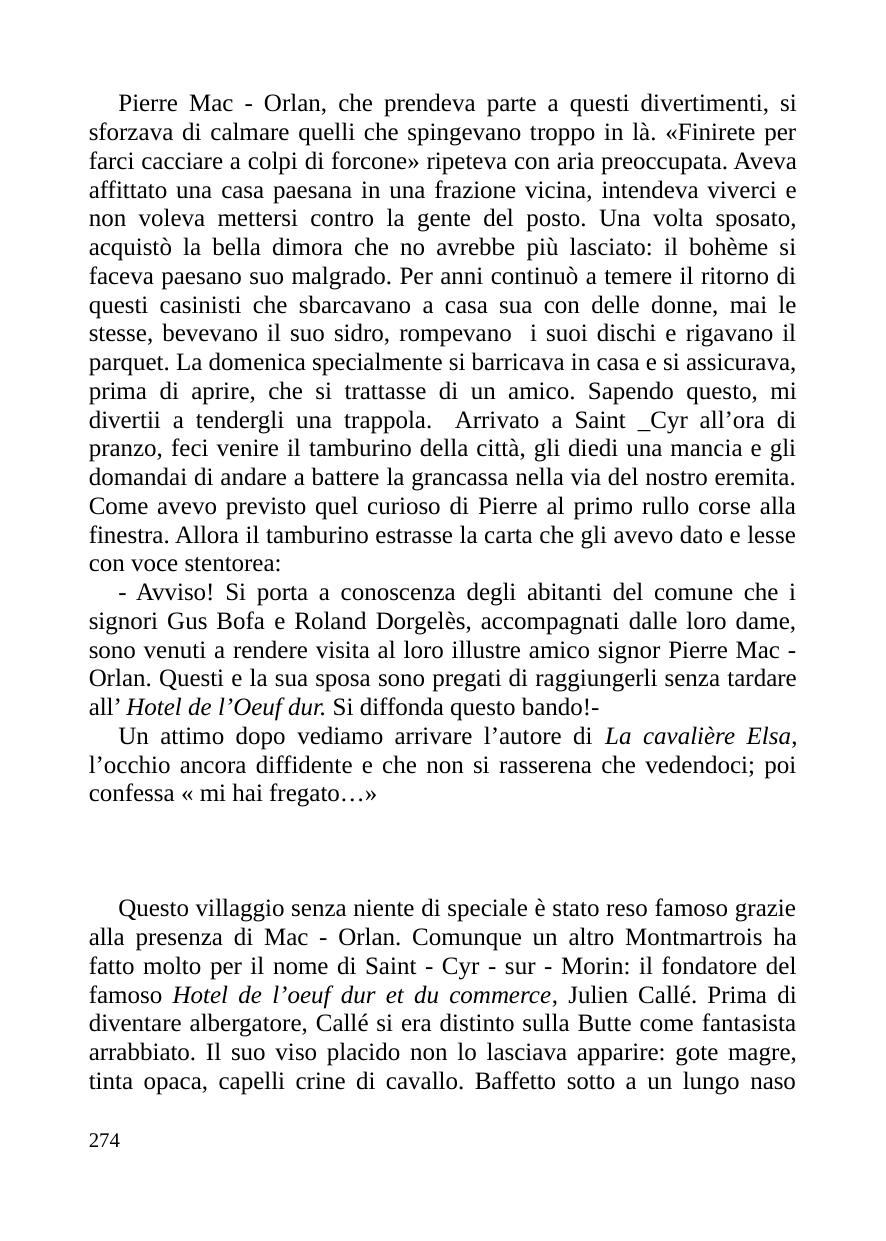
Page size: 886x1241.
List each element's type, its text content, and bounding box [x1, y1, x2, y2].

text Un attimo dopo vediamo arrivare l’autore di La cavalière Elsa, l’occhio ancora diffidente e che non si rasserena che vedendoci; poi confessa « mi hai fregato…» [88, 721, 797, 807]
text Pierre Mac - Orlan, che prendeva parte a questi divertimenti, si sforzava di calmare quelli che spingevano troppo in là. «Finirete per farci cacciare a colpi di forcone» ripeteva con aria preoccupata. Aveva affittato una casa paesana in una frazione vicina, intendeva viverci e non voleva mettersi contro la gente del posto. Una volta sposato, acquistò la bella dimora che no avrebbe più lasciato: il bohème si faceva paesano suo malgrado. Per anni continuò a temere il ritorno di questi casinisti che sbarcavano a casa sua con delle donne, mai le stesse, bevevano il suo sidro, rompevano i suoi dischi e rigavano il parquet. La domenica specialmente si barricava in casa e si assicurava, prima di aprire, che si trattasse di un amico. Sapendo questo, mi divertii a tendergli una trappola. Arrivato a Saint _Cyr all’ora di pranzo, feci venire il tamburino della città, gli diedi una mancia e gli domandai di andare a battere la grancassa nella via del nostro eremita. Come avevo previsto quel curioso di Pierre al primo rullo corse alla finestra. Allora il tamburino estrasse la carta che gli avevo dato e lesse con voce stentorea: [88, 88, 797, 577]
text Questo villaggio senza niente di speciale è stato reso famoso grazie alla presenza di Mac - Orlan. Comunque un altro Montmartrois ha fatto molto per il nome di Saint - Cyr - sur - Morin: il fondatore del famoso Hotel de l’oeuf dur et du commerce, Julien Callé. Prima di diventare albergatore, Callé si era distinto sulla Butte come fantasista arrabbiato. Il suo viso placido non lo lasciava apparire: gote magre, tinta opaca, capelli crine di cavallo. Baffetto sotto a un lungo naso [88, 893, 797, 1095]
text - Avviso! Si porta a conoscenza degli abitanti del comune che i signori Gus Bofa e Roland Dorgelès, accompagnati dalle loro dame, sono venuti a rendere visita al loro illustre amico signor Pierre Mac - Orlan. Questi e la sua sposa sono pregati di raggiungerli senza tardare all’ Hotel de l’Oeuf dur. Si diffonda questo bando!- [88, 577, 797, 721]
